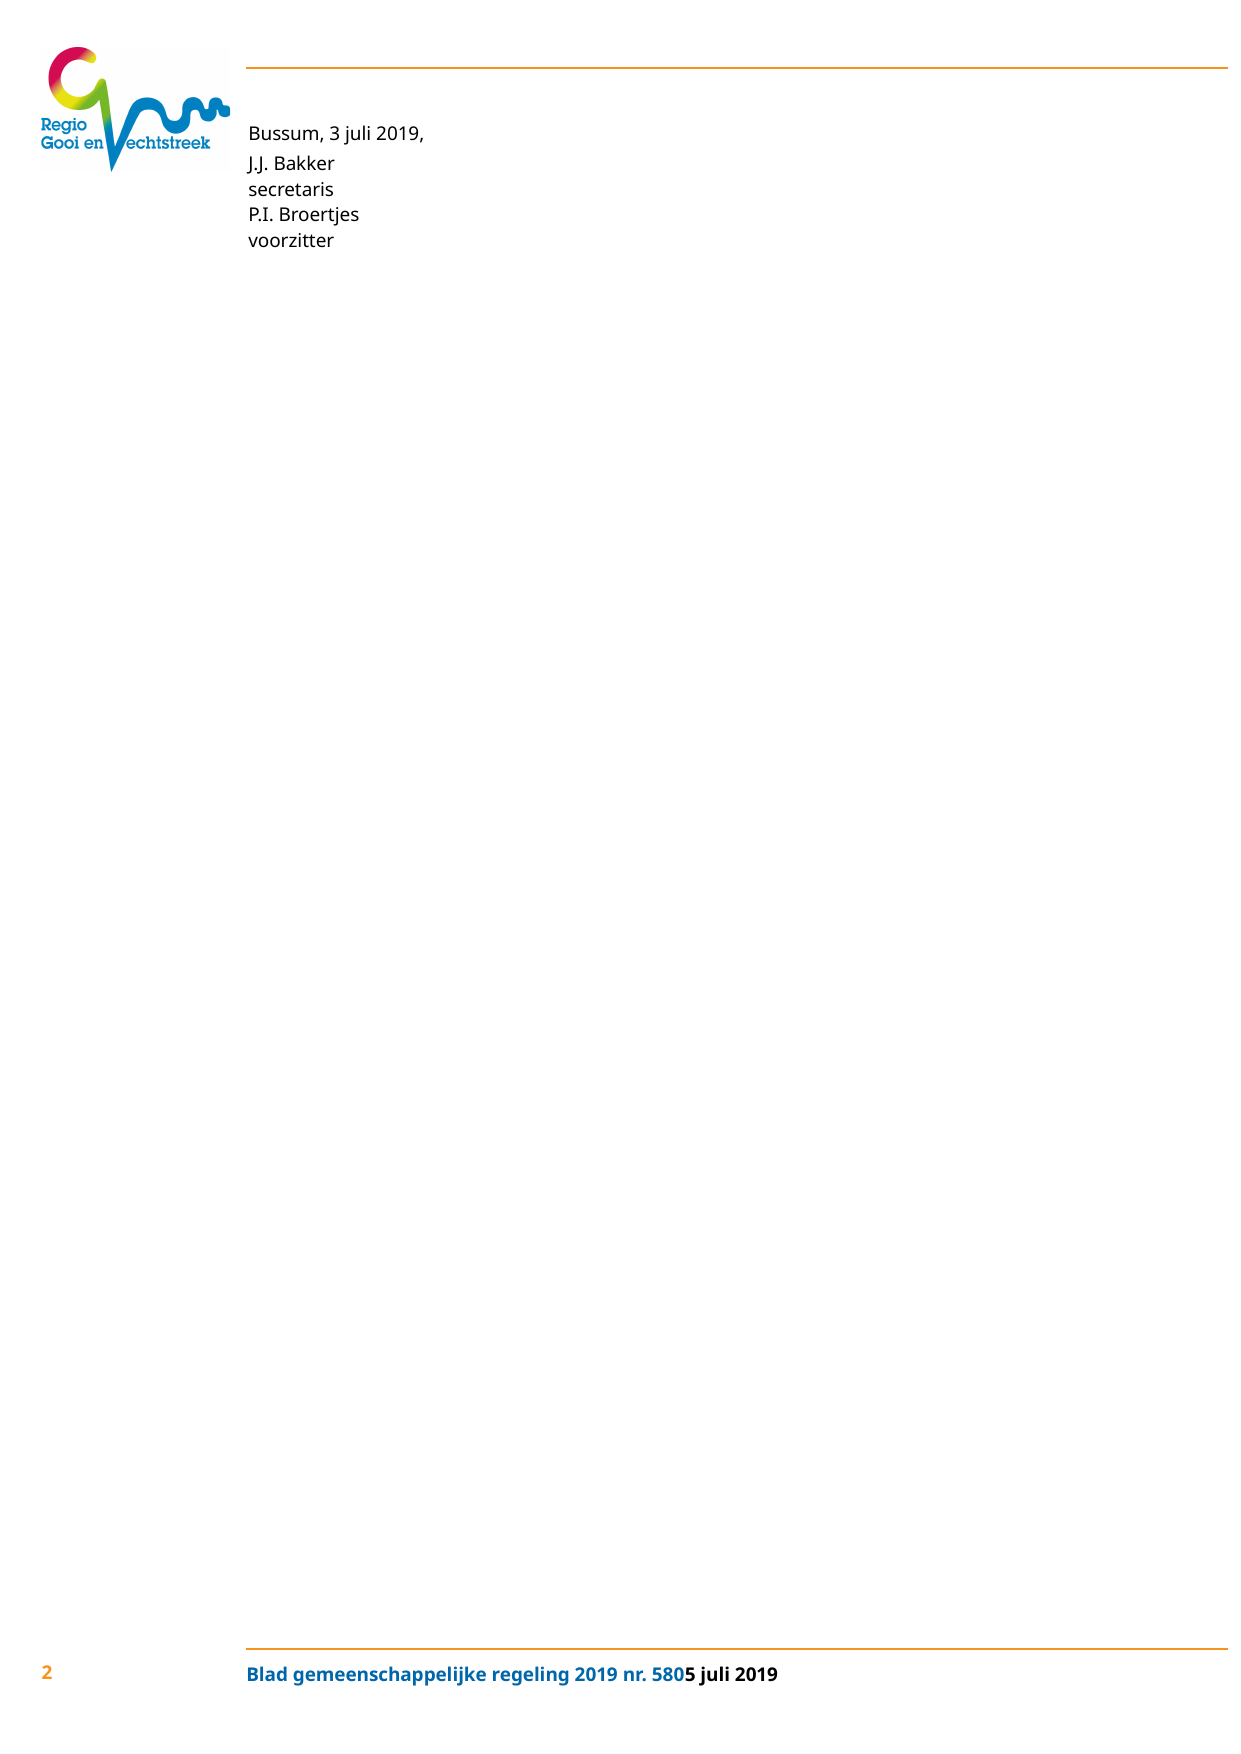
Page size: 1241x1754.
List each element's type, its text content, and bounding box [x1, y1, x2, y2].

text voorzitter [248, 227, 1152, 253]
text J.J. Bakker [248, 150, 1152, 176]
text Bussum, 3 juli 2019, [248, 121, 1152, 146]
picture [41, 47, 231, 172]
text P.I. Broertjes [248, 202, 1152, 227]
text secretaris [248, 176, 1152, 202]
picture [113, 110, 231, 172]
